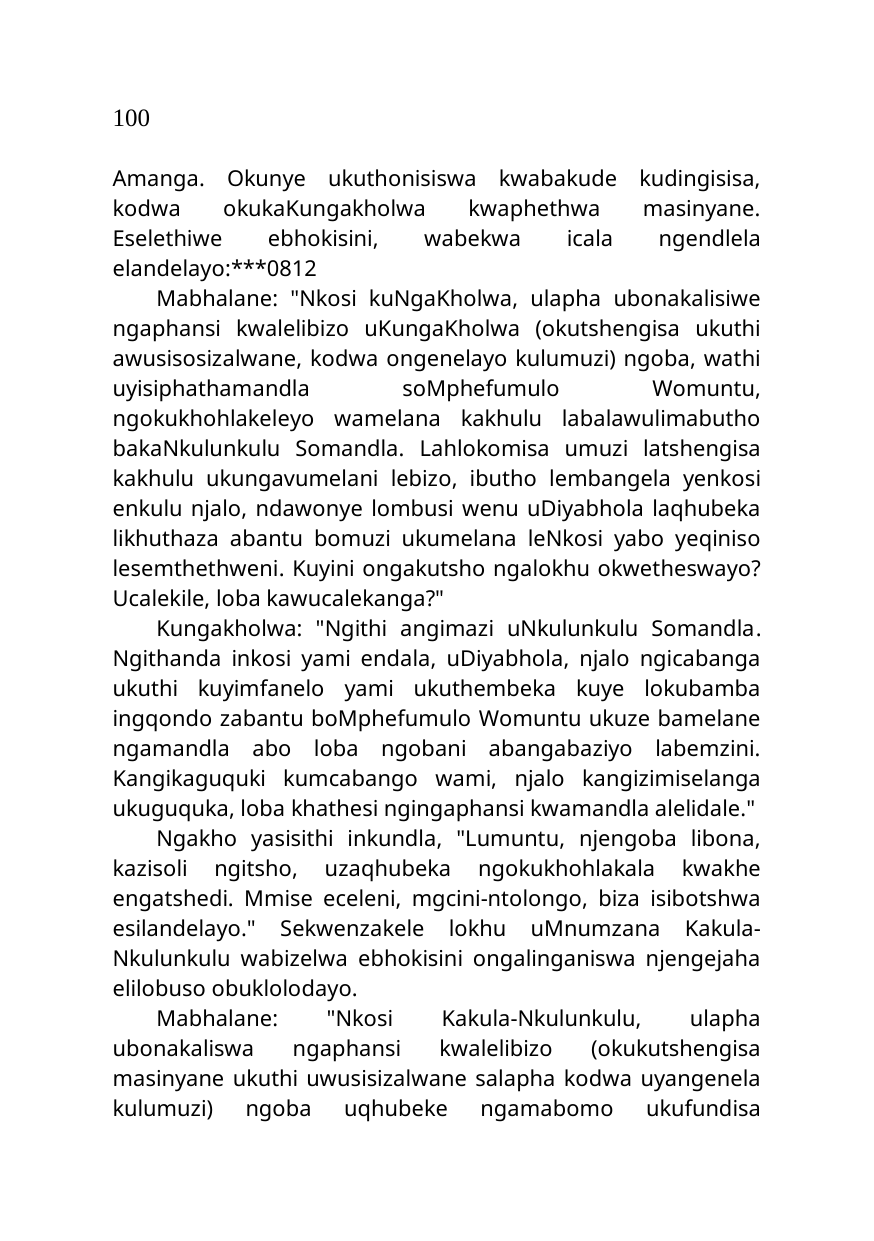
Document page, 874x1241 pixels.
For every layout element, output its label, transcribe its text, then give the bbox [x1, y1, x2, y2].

text Kungakholwa: "Ngithi angimazi uNkulunkulu Somandla. Ngithanda inkosi yami endala, uDiyabhola, njalo ngicabanga ukuthi kuyimfanelo yami ukuthembeka kuye lokubamba ingqondo zabantu boMphefumulo Womuntu ukuze bamelane ngamandla abo loba ngobani abangabaziyo labemzini. Kangikaguquki kumcabango wami, njalo kangizimiselanga ukuguquka, loba khathesi ngingaphansi kwamandla alelidale." [112, 613, 761, 823]
text Amanga. Okunye ukuthonisiswa kwabakude kudingisisa, kodwa okukaKungakholwa kwaphethwa masinyane. Eselethiwe ebhokisini, wabekwa icala ngendlela elandelayo:***0812 [112, 163, 761, 283]
text Mabhalane: "Nkosi Kakula-Nkulunkulu, ulapha ubonakaliswa ngaphansi kwalelibizo (okukutshengisa masinyane ukuthi uwusisizalwane salapha kodwa uyangenela kulumuzi) ngoba uqhubeke ngamabomo ukufundisa [112, 1003, 761, 1123]
text Ngakho yasisithi inkundla, "Lumuntu, njengoba libona, kazisoli ngitsho, uzaqhubeka ngokukhohlakala kwakhe engatshedi. Mmise eceleni, mgcini-ntolongo, biza isibotshwa esilandelayo." Sekwenzakele lokhu uMnumzana Kakula-Nkulunkulu wabizelwa ebhokisini ongalinganiswa njengejaha elilobuso obuklolodayo. [112, 823, 761, 1003]
text Mabhalane: "Nkosi kuNgaKholwa, ulapha ubonakalisiwe ngaphansi kwalelibizo uKungaKholwa (okutshengisa ukuthi awusisosizalwane, kodwa ongenelayo kulumuzi) ngoba, wathi uyisiphathamandla soMphefumulo Womuntu, ngokukhohlakeleyo wamelana kakhulu labalawulimabutho bakaNkulunkulu Somandla. Lahlokomisa umuzi latshengisa kakhulu ukungavumelani lebizo, ibutho lembangela yenkosi enkulu njalo, ndawonye lombusi wenu uDiyabhola laqhubeka likhuthaza abantu bomuzi ukumelana leNkosi yabo yeqiniso lesemthethweni. Kuyini ongakutsho ngalokhu okwetheswayo? Ucalekile, loba kawucalekanga?" [112, 283, 761, 613]
